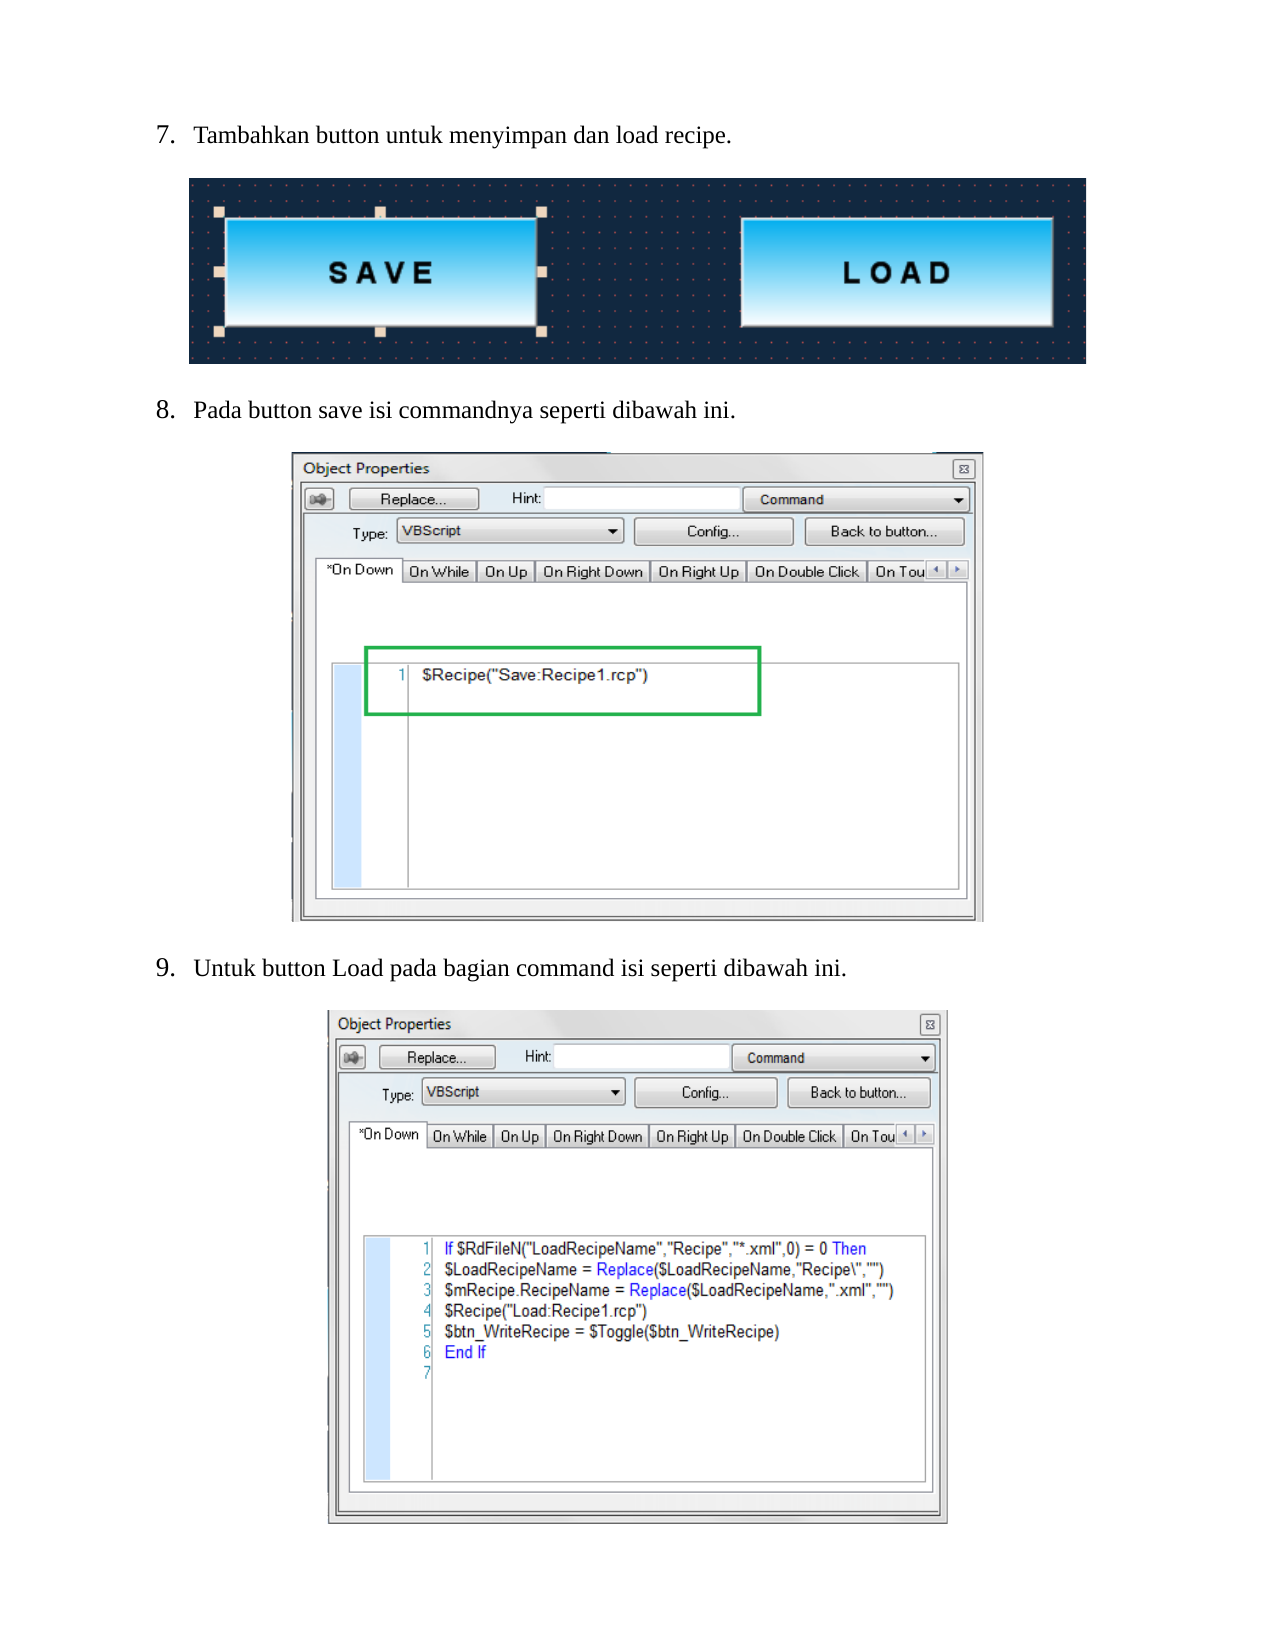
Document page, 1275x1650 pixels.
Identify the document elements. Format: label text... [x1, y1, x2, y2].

list Pada button save isi commandnya seperti dibawah ini. [156, 393, 1157, 424]
list Tambahkan button untuk menyimpan dan load recipe. [156, 118, 1157, 149]
list Untuk button Load pada bagian command isi seperti dibawah ini. [156, 951, 1157, 982]
picture [291, 452, 984, 922]
picture [189, 178, 1087, 364]
picture [327, 1010, 948, 1524]
